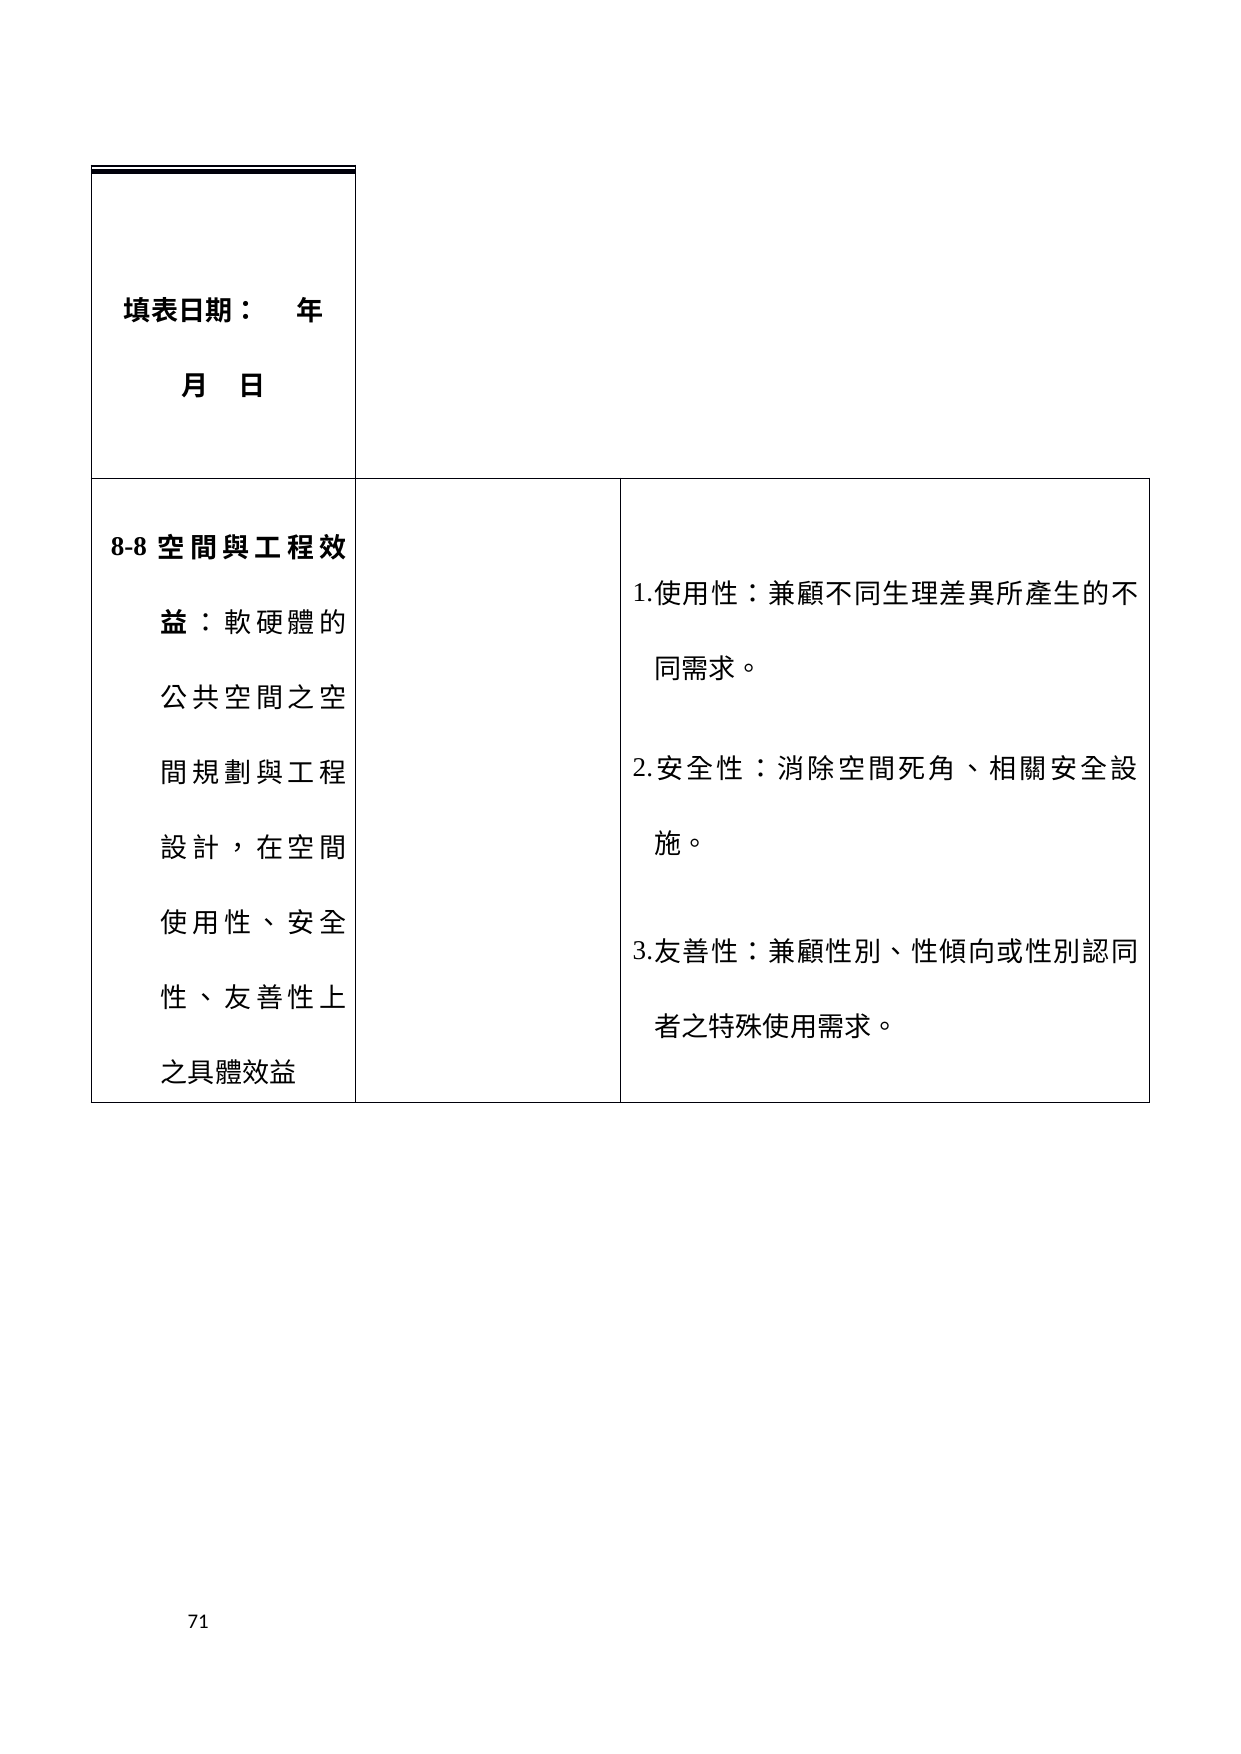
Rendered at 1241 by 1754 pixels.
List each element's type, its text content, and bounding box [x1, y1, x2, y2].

table_cell [356, 479, 620, 1102]
table_cell 8-8空間與工程效益：軟硬體的公共空間之空間規劃與工程設計，在空間使用性、安全性、友善性上之具體效益 [92, 479, 355, 1102]
table_header 填表日期： 年 月 日 [92, 174, 355, 477]
table_cell 1.使用性：兼顧不同生理差異所產生的不同需求。 2.安全性：消除空間死角、相關安全設施。 3.友善性：兼顧性別、性傾向或性別認同者之特殊使用需求。 [621, 479, 1149, 1102]
